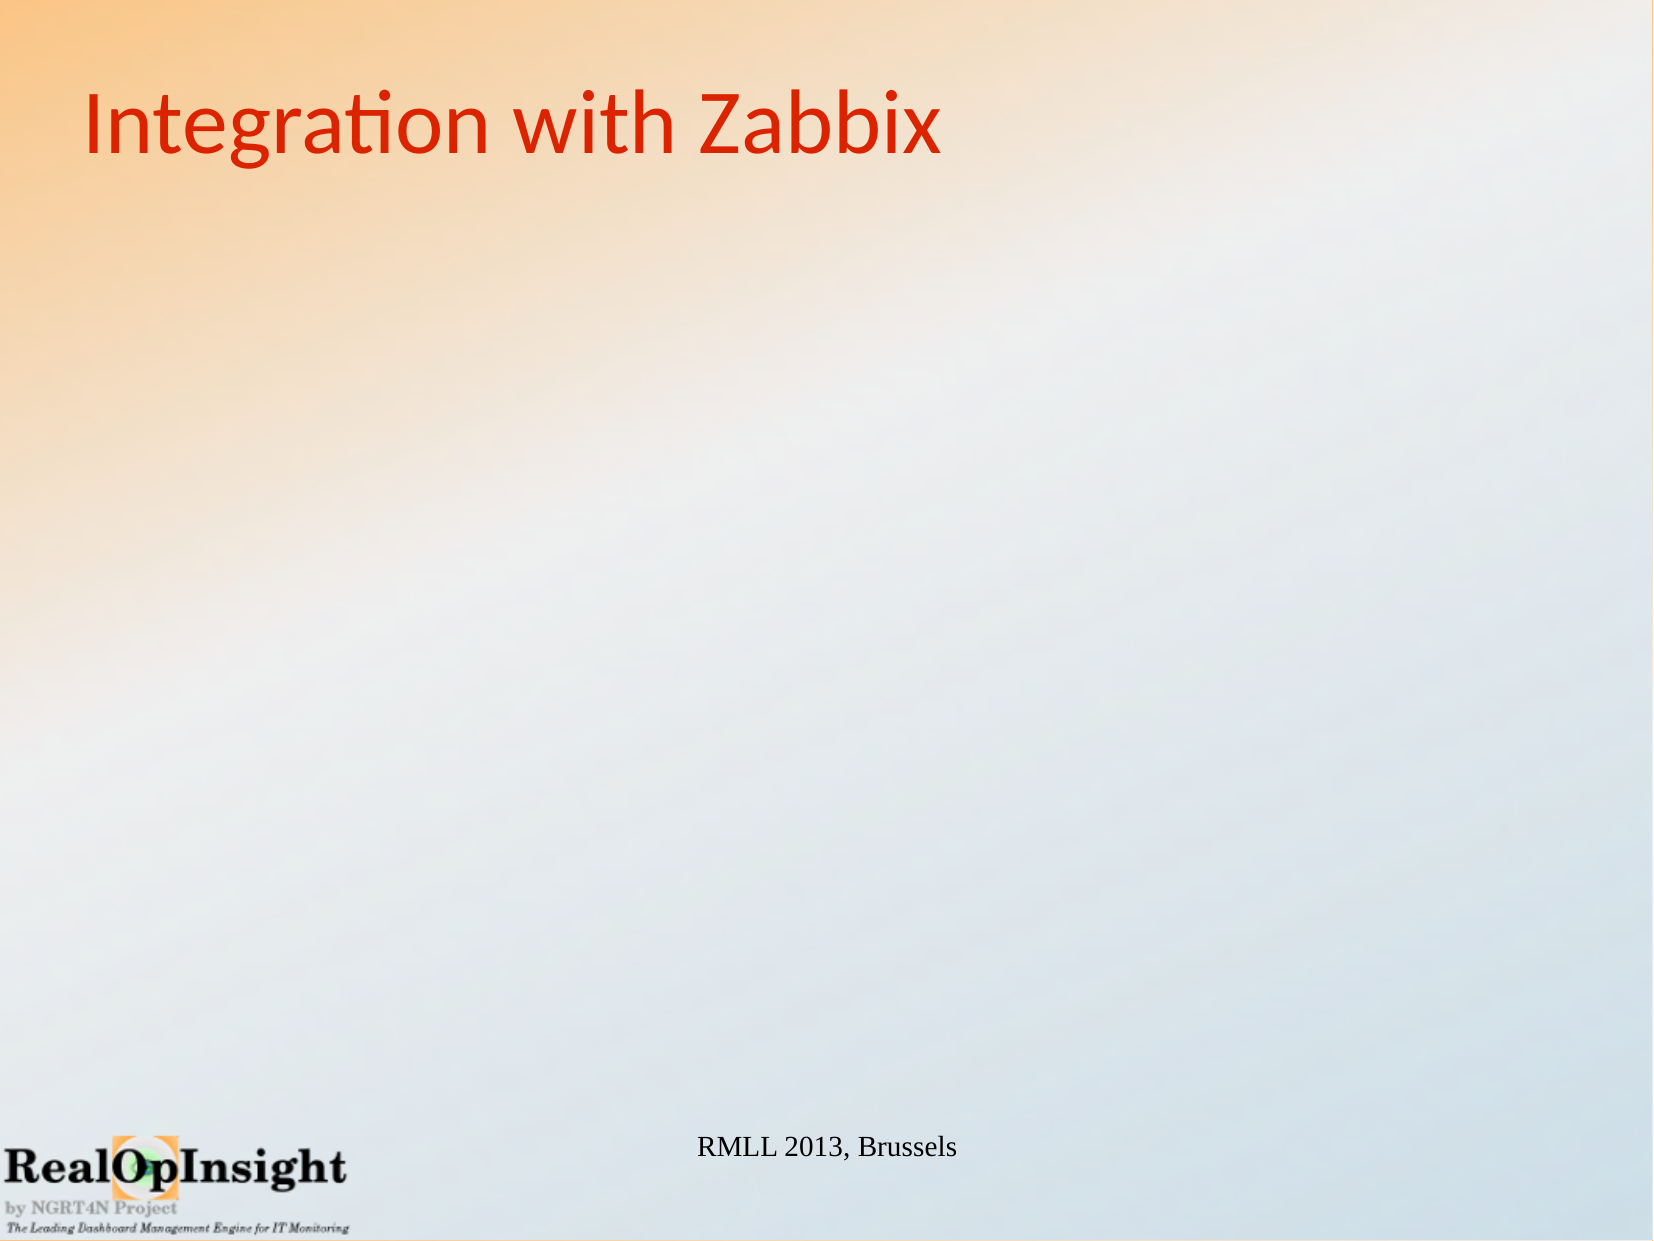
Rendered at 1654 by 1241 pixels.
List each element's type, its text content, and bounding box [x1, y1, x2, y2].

title Integration with Zabbix [82, 49, 1547, 213]
picture [0, 0, 1654, 1241]
